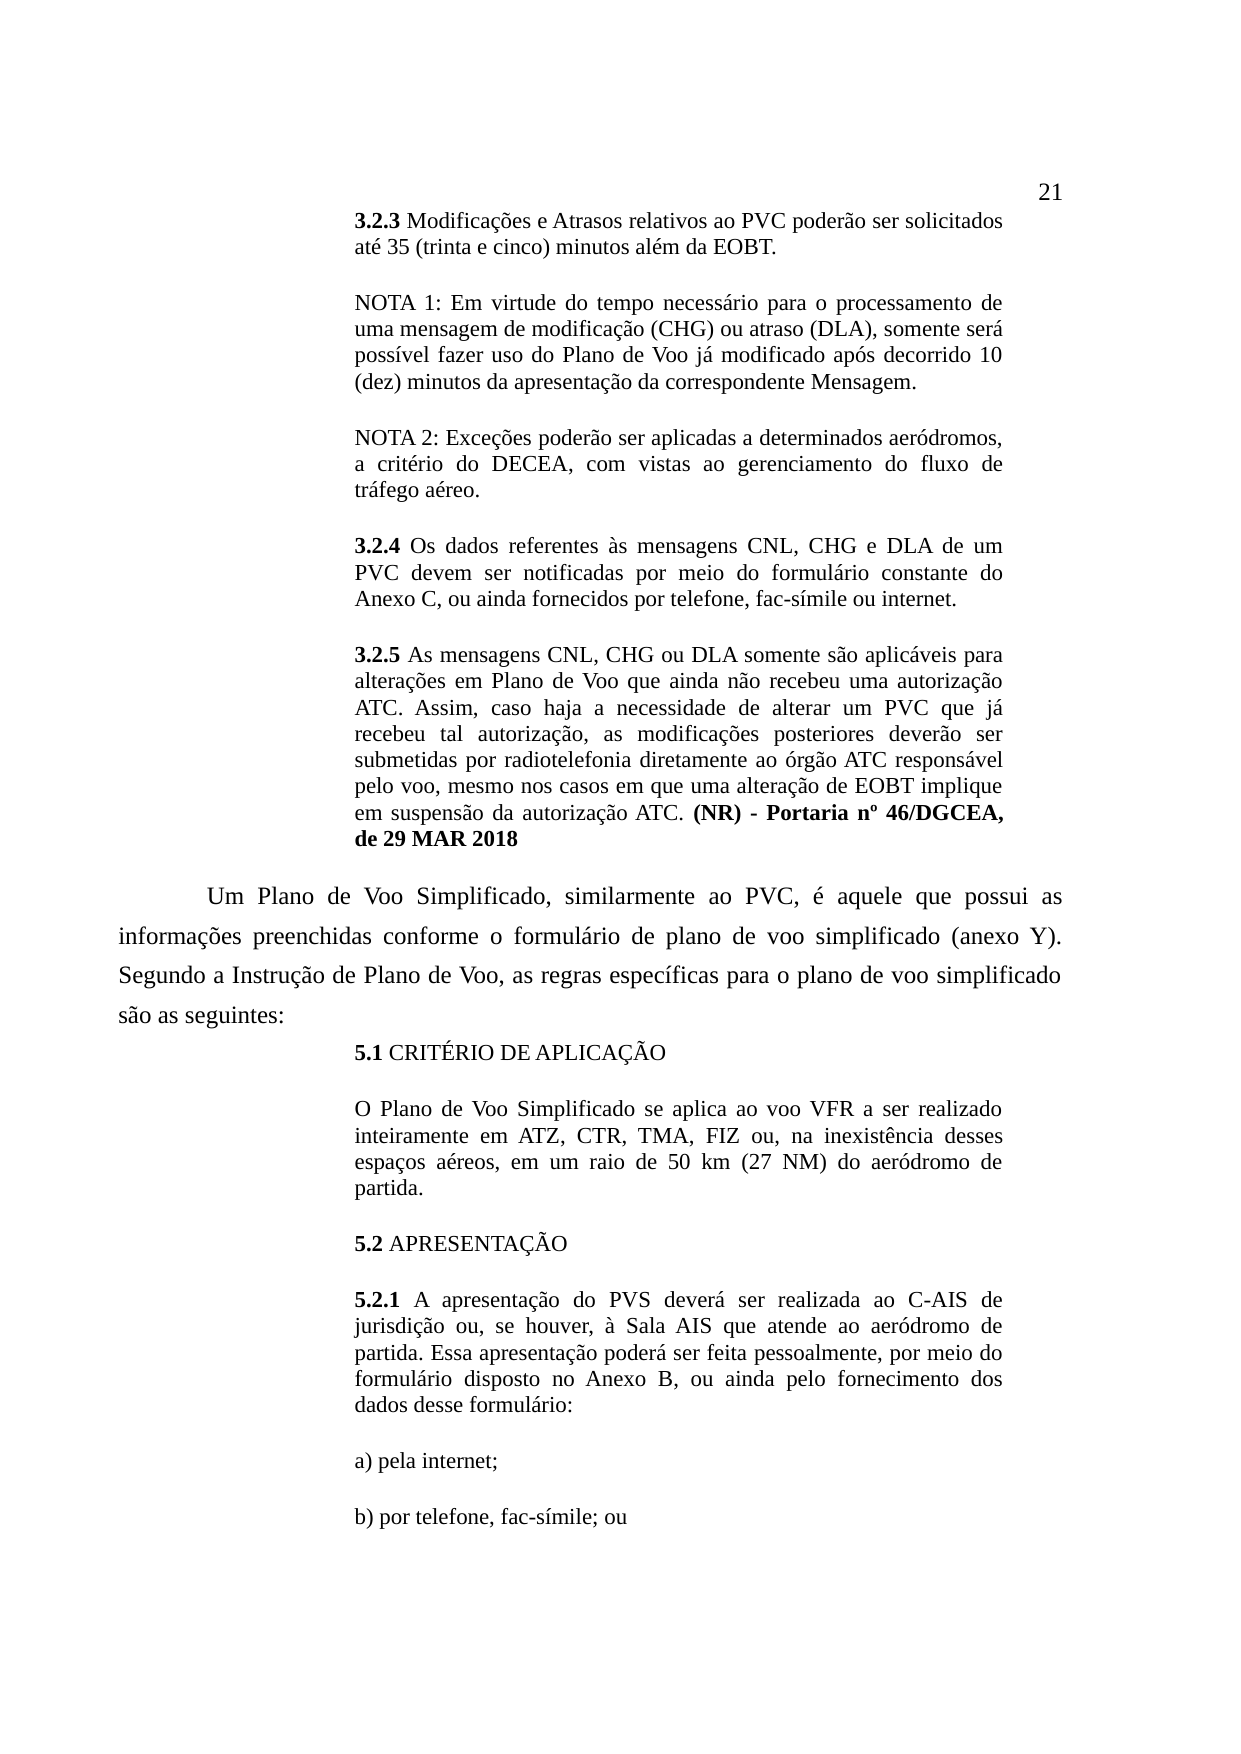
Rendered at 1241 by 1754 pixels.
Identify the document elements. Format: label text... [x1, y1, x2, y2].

text O Plano de Voo Simplificado se aplica ao voo VFR a ser realizado inteiramente em ATZ, CTR, TMA, FIZ ou, na inexistência desses espaços aéreos, em um raio de 50 km (27 NM) do aeródromo de partida. [354, 1095, 1004, 1201]
text 3.2.3 Modificações e Atrasos relativos ao PVC poderão ser solicitados até 35 (trinta e cinco) minutos além da EOBT. [354, 207, 1004, 259]
text a) pela internet; [354, 1447, 1004, 1474]
text 5.1 CRITÉRIO DE APLICAÇÃO [354, 1039, 1004, 1066]
text 5.2.1 A apresentação do PVS deverá ser realizada ao C-AIS de jurisdição ou, se houver, à Sala AIS que atende ao aeródromo de partida. Essa apresentação poderá ser feita pessoalmente, por meio do formulário disposto no Anexo B, ou ainda pelo fornecimento dos dados desse formulário: [354, 1286, 1004, 1418]
text NOTA 1: Em virtude do tempo necessário para o processamento de uma mensagem de modificação (CHG) ou atraso (DLA), somente será possível fazer uso do Plano de Voo já modificado após decorrido 10 (dez) minutos da apresentação da correspondente Mensagem. [354, 289, 1004, 394]
text b) por telefone, fac-símile; ou [354, 1503, 1004, 1529]
text NOTA 2: Exceções poderão ser aplicadas a determinados aeródromos, a critério do DECEA, com vistas ao gerenciamento do fluxo de tráfego aéreo. [354, 424, 1004, 503]
text 3.2.5 As mensagens CNL, CHG ou DLA somente são aplicáveis para alterações em Plano de Voo que ainda não recebeu uma autorização ATC. Assim, caso haja a necessidade de alterar um PVC que já recebeu tal autorização, as modificações posteriores deverão ser submetidas por radiotelefonia diretamente ao órgão ATC responsável pelo voo, mesmo nos casos em que uma alteração de EOBT implique em suspensão da autorização ATC. (NR) - Portaria nº 46/DGCEA, de 29 MAR 2018 [354, 641, 1004, 852]
text 3.2.4 Os dados referentes às mensagens CNL, CHG e DLA de um PVC devem ser notificadas por meio do formulário constante do Anexo C, ou ainda fornecidos por telefone, fac-símile ou internet. [354, 532, 1004, 611]
text Um Plano de Voo Simplificado, similarmente ao PVC, é aquele que possui as informações preenchidas conforme o formulário de plano de voo simplificado (anexo Y). Segundo a Instrução de Plano de Voo, as regras específicas para o plano de voo simplificado são as seguintes: [118, 881, 1063, 1029]
text 5.2 APRESENTAÇÃO [354, 1230, 1004, 1257]
